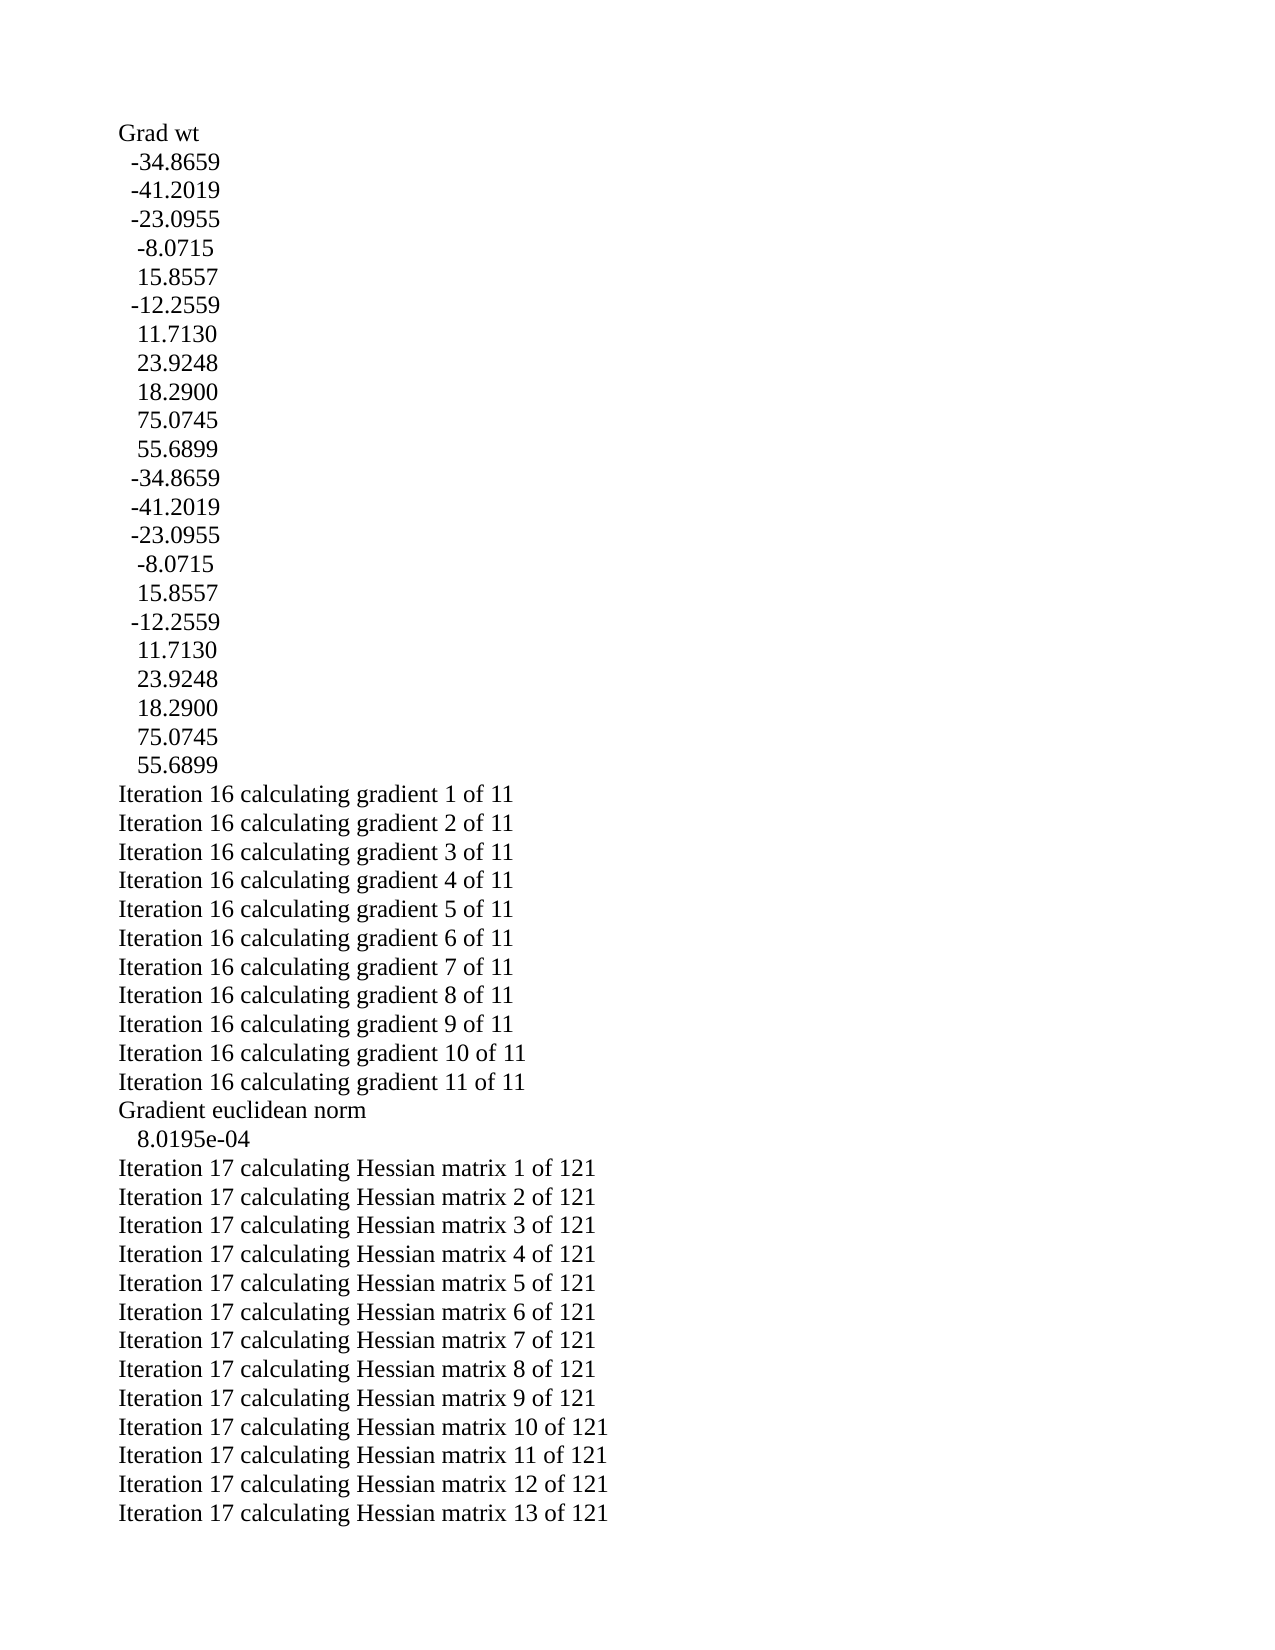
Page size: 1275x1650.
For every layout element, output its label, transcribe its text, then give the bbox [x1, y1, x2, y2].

text Iteration 17 calculating Hessian matrix 7 of 121 [118, 1326, 1157, 1354]
text Iteration 16 calculating gradient 9 of 11 [118, 1009, 1157, 1038]
text Iteration 17 calculating Hessian matrix 5 of 121 [118, 1268, 1157, 1297]
text 55.6899 [118, 434, 1157, 463]
text Iteration 16 calculating gradient 7 of 11 [118, 952, 1157, 981]
text 23.9248 [118, 664, 1157, 693]
text Iteration 17 calculating Hessian matrix 10 of 121 [118, 1412, 1157, 1441]
text Gradient euclidean norm [118, 1096, 1157, 1124]
text Iteration 17 calculating Hessian matrix 8 of 121 [118, 1354, 1157, 1383]
text -23.0955 [118, 204, 1157, 233]
text -8.0715 [118, 549, 1157, 578]
text Iteration 16 calculating gradient 10 of 11 [118, 1038, 1157, 1067]
text Iteration 16 calculating gradient 8 of 11 [118, 981, 1157, 1009]
text Iteration 16 calculating gradient 6 of 11 [118, 923, 1157, 952]
text Iteration 16 calculating gradient 5 of 11 [118, 894, 1157, 923]
text 15.8557 [118, 262, 1157, 291]
text Grad wt [118, 118, 1157, 147]
text 75.0745 [118, 406, 1157, 434]
text 55.6899 [118, 751, 1157, 779]
text Iteration 17 calculating Hessian matrix 3 of 121 [118, 1211, 1157, 1239]
text -34.8659 [118, 463, 1157, 492]
text 11.7130 [118, 636, 1157, 664]
text -34.8659 [118, 147, 1157, 176]
text 18.2900 [118, 377, 1157, 406]
text Iteration 17 calculating Hessian matrix 12 of 121 [118, 1469, 1157, 1498]
text -23.0955 [118, 521, 1157, 549]
text -8.0715 [118, 233, 1157, 262]
text Iteration 17 calculating Hessian matrix 2 of 121 [118, 1182, 1157, 1211]
text 11.7130 [118, 319, 1157, 348]
text 8.0195e-04 [118, 1124, 1157, 1153]
text Iteration 16 calculating gradient 3 of 11 [118, 837, 1157, 866]
text Iteration 17 calculating Hessian matrix 1 of 121 [118, 1153, 1157, 1182]
text 23.9248 [118, 348, 1157, 377]
text 15.8557 [118, 578, 1157, 607]
text Iteration 16 calculating gradient 4 of 11 [118, 866, 1157, 894]
text Iteration 17 calculating Hessian matrix 4 of 121 [118, 1239, 1157, 1268]
text -12.2559 [118, 291, 1157, 319]
text -12.2559 [118, 607, 1157, 636]
text Iteration 17 calculating Hessian matrix 6 of 121 [118, 1297, 1157, 1326]
text 75.0745 [118, 722, 1157, 751]
text Iteration 16 calculating gradient 2 of 11 [118, 808, 1157, 837]
text -41.2019 [118, 492, 1157, 521]
text Iteration 16 calculating gradient 1 of 11 [118, 779, 1157, 808]
text Iteration 17 calculating Hessian matrix 9 of 121 [118, 1383, 1157, 1412]
text Iteration 17 calculating Hessian matrix 13 of 121 [118, 1498, 1157, 1527]
text 18.2900 [118, 693, 1157, 722]
text Iteration 17 calculating Hessian matrix 11 of 121 [118, 1441, 1157, 1469]
text Iteration 16 calculating gradient 11 of 11 [118, 1067, 1157, 1096]
text -41.2019 [118, 176, 1157, 204]
